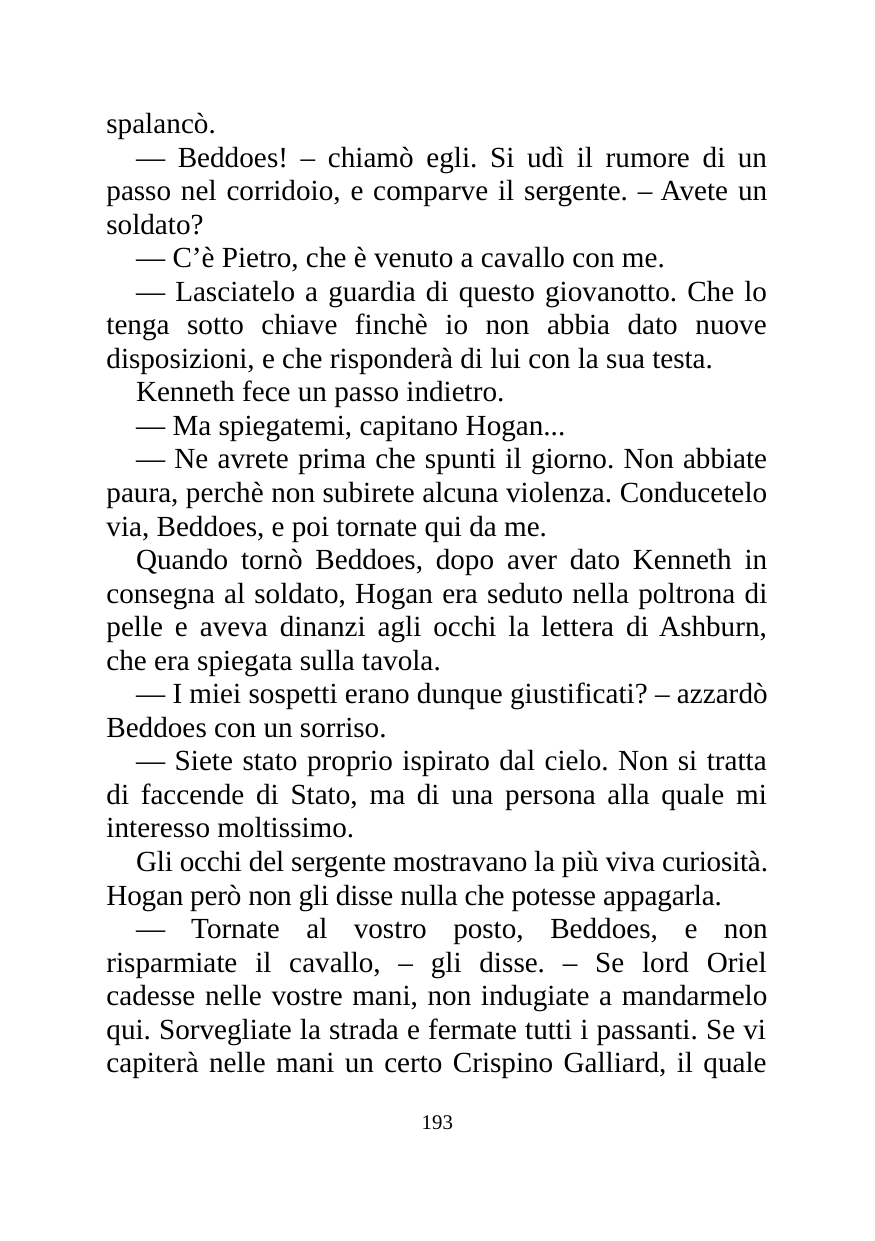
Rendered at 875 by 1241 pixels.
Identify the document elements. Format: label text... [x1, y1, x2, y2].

text Kenneth fece un passo indietro. [106, 374, 768, 408]
text Gli occhi del sergente mostravano la più viva curiosità. Hogan però non gli disse nulla che potesse appagarla. [106, 844, 768, 911]
text — Ne avrete prima che spunti il giorno. Non abbiate paura, perchè non subirete alcuna violenza. Conducetelo via, Beddoes, e poi tornate qui da me. [106, 442, 768, 542]
text — Siete stato proprio ispirato dal cielo. Non si tratta di faccende di Stato, ma di una persona alla quale mi interesso moltissimo. [106, 743, 768, 844]
text — Beddoes! – chiamò egli. Si udì il rumore di un passo nel corridoio, e comparve il sergente. – Avete un soldato? [106, 140, 768, 240]
text — Ma spiegatemi, capitano Hogan... [106, 408, 768, 442]
text — C’è Pietro, che è venuto a cavallo con me. [106, 240, 768, 274]
text — Lasciatelo a guardia di questo giovanotto. Che lo tenga sotto chiave finchè io non abbia dato nuove disposizioni, e che risponderà di lui con la sua testa. [106, 274, 768, 374]
text Quando tornò Beddoes, dopo aver dato Kenneth in consegna al soldato, Hogan era seduto nella poltrona di pelle e aveva dinanzi agli occhi la lettera di Ashburn, che era spiegata sulla tavola. [106, 542, 768, 676]
text — I miei sospetti erano dunque giustificati? – azzardò Beddoes con un sorriso. [106, 676, 768, 743]
text spalancò. [106, 106, 768, 140]
text — Tornate al vostro posto, Beddoes, e non risparmiate il cavallo, – gli disse. – Se lord Oriel cadesse nelle vostre mani, non indugiate a mandarmelo qui. Sorvegliate la strada e fermate tutti i passanti. Se vi capiterà nelle mani un certo Crispino Galliard, il quale [106, 911, 768, 1079]
